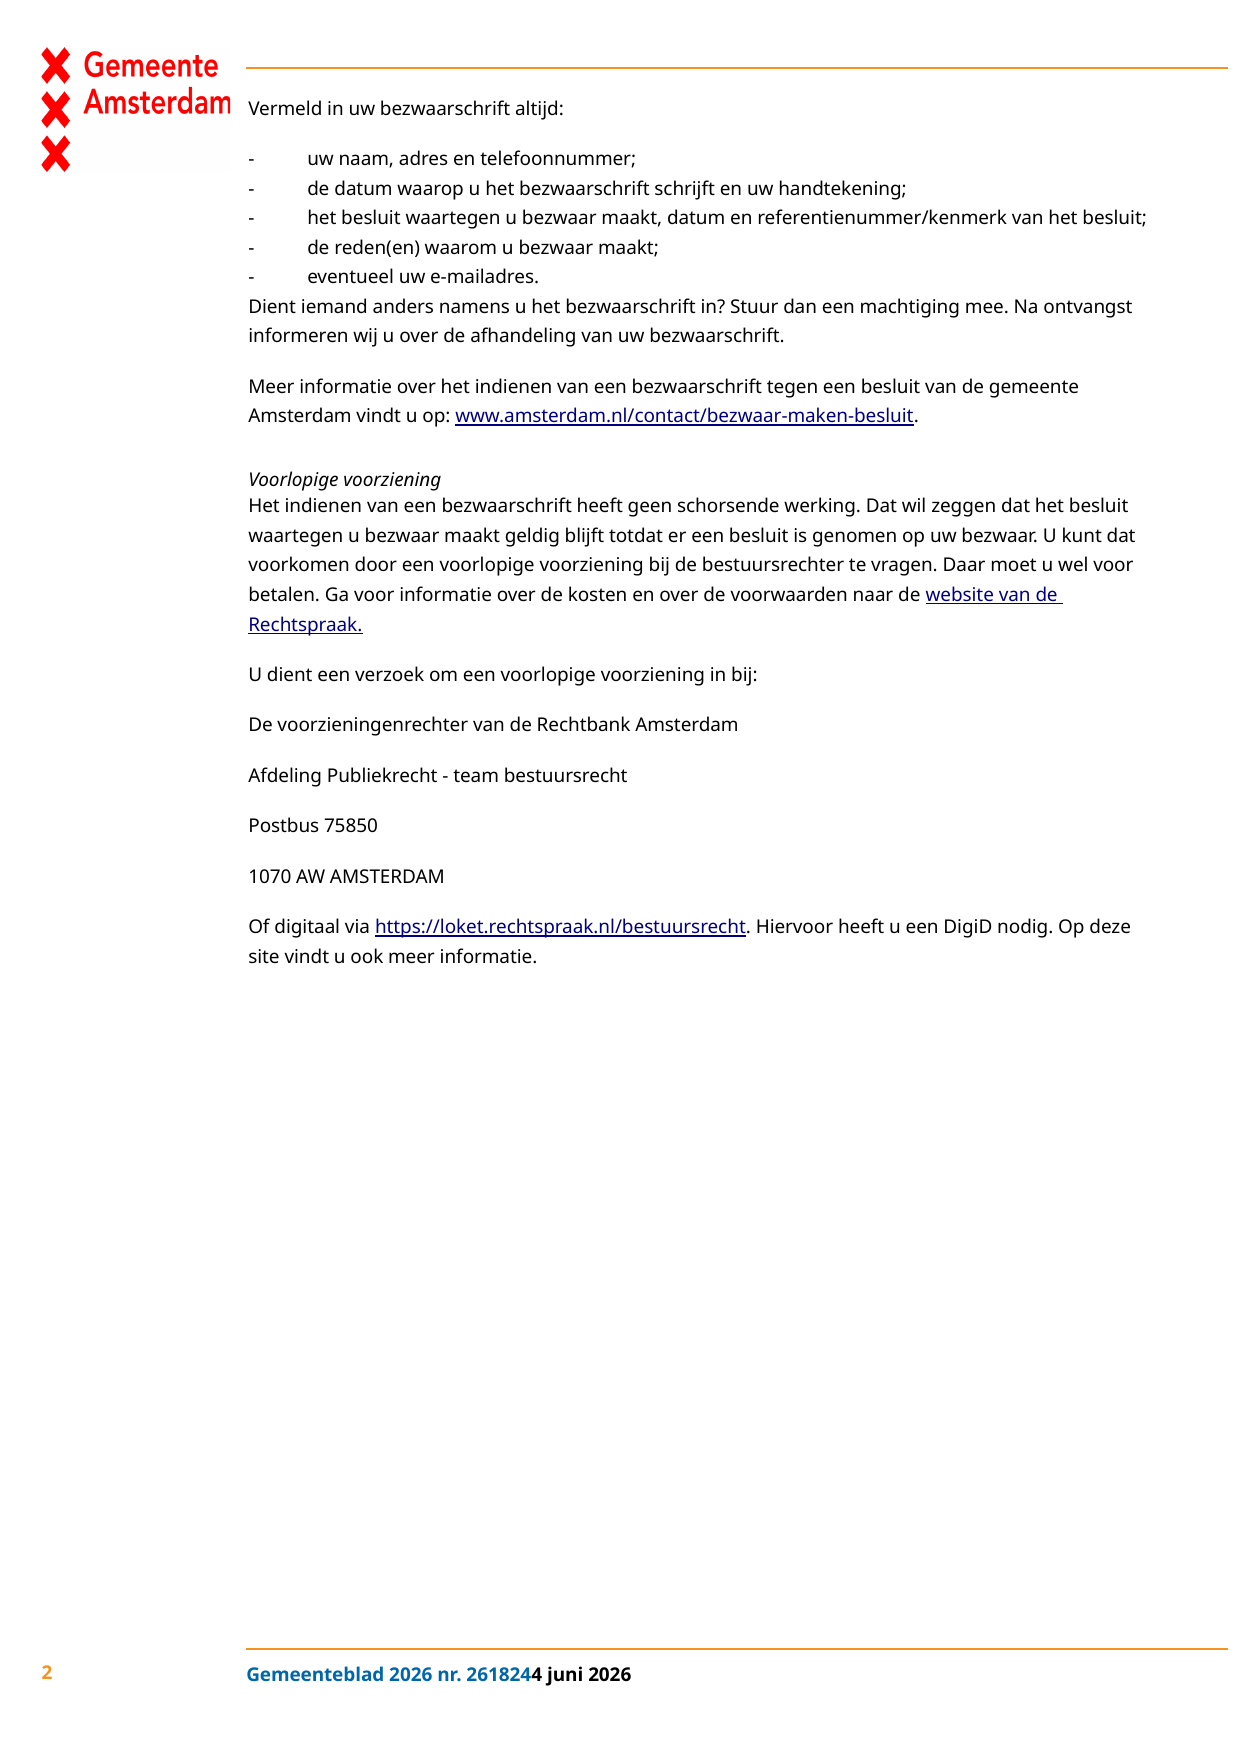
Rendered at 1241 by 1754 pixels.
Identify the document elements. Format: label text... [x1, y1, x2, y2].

text 1070 AW AMSTERDAM [248, 863, 1152, 888]
text Afdeling Publiekrecht - team bestuursrecht [248, 762, 1152, 788]
text Voorlopige voorziening [248, 467, 1152, 492]
list de datum waarop u het bezwaarschrift schrijft en uw handtekening; [248, 175, 1152, 201]
list uw naam, adres en telefoonnummer; [248, 145, 1152, 171]
text Postbus 75850 [248, 812, 1152, 838]
text Vermeld in uw bezwaarschrift altijd: [248, 95, 1152, 121]
text Meer informatie over het indienen van een bezwaarschrift tegen een besluit van de gemeente Amsterdam vindt u op: www.amsterdam.nl/contact/bezwaar-maken-besluit. [248, 373, 1152, 428]
list de reden(en) waarom u bezwaar maakt; [248, 234, 1152, 260]
picture [41, 47, 231, 172]
list het besluit waartegen u bezwaar maakt, datum en referentienummer/kenmerk van het besluit; [248, 204, 1152, 230]
text U dient een verzoek om een voorlopige voorziening in bij: [248, 661, 1152, 687]
list eventueel uw e-mailadres. [248, 263, 1152, 289]
text Het indienen van een bezwaarschrift heeft geen schorsende werking. Dat wil zeggen dat het besluit waartegen u bezwaar maakt geldig blijft totdat er een besluit is genomen op uw bezwaar. U kunt dat voorkomen door een voorlopige voorziening bij de bestuursrechter te vragen. Daar moet u wel voor betalen. Ga voor informatie over de kosten en over de voorwaarden naar de website van de Rechtspraak. [248, 492, 1152, 636]
text Of digitaal via https://loket.rechtspraak.nl/bestuursrecht. Hiervoor heeft u een DigiD nodig. Op deze site vindt u ook meer informatie. [248, 913, 1152, 968]
text De voorzieningenrechter van de Rechtbank Amsterdam [248, 712, 1152, 737]
text Dient iemand anders namens u het bezwaarschrift in? Stuur dan een machtiging mee. Na ontvangst informeren wij u over de afhandeling van uw bezwaarschrift. [248, 293, 1152, 348]
